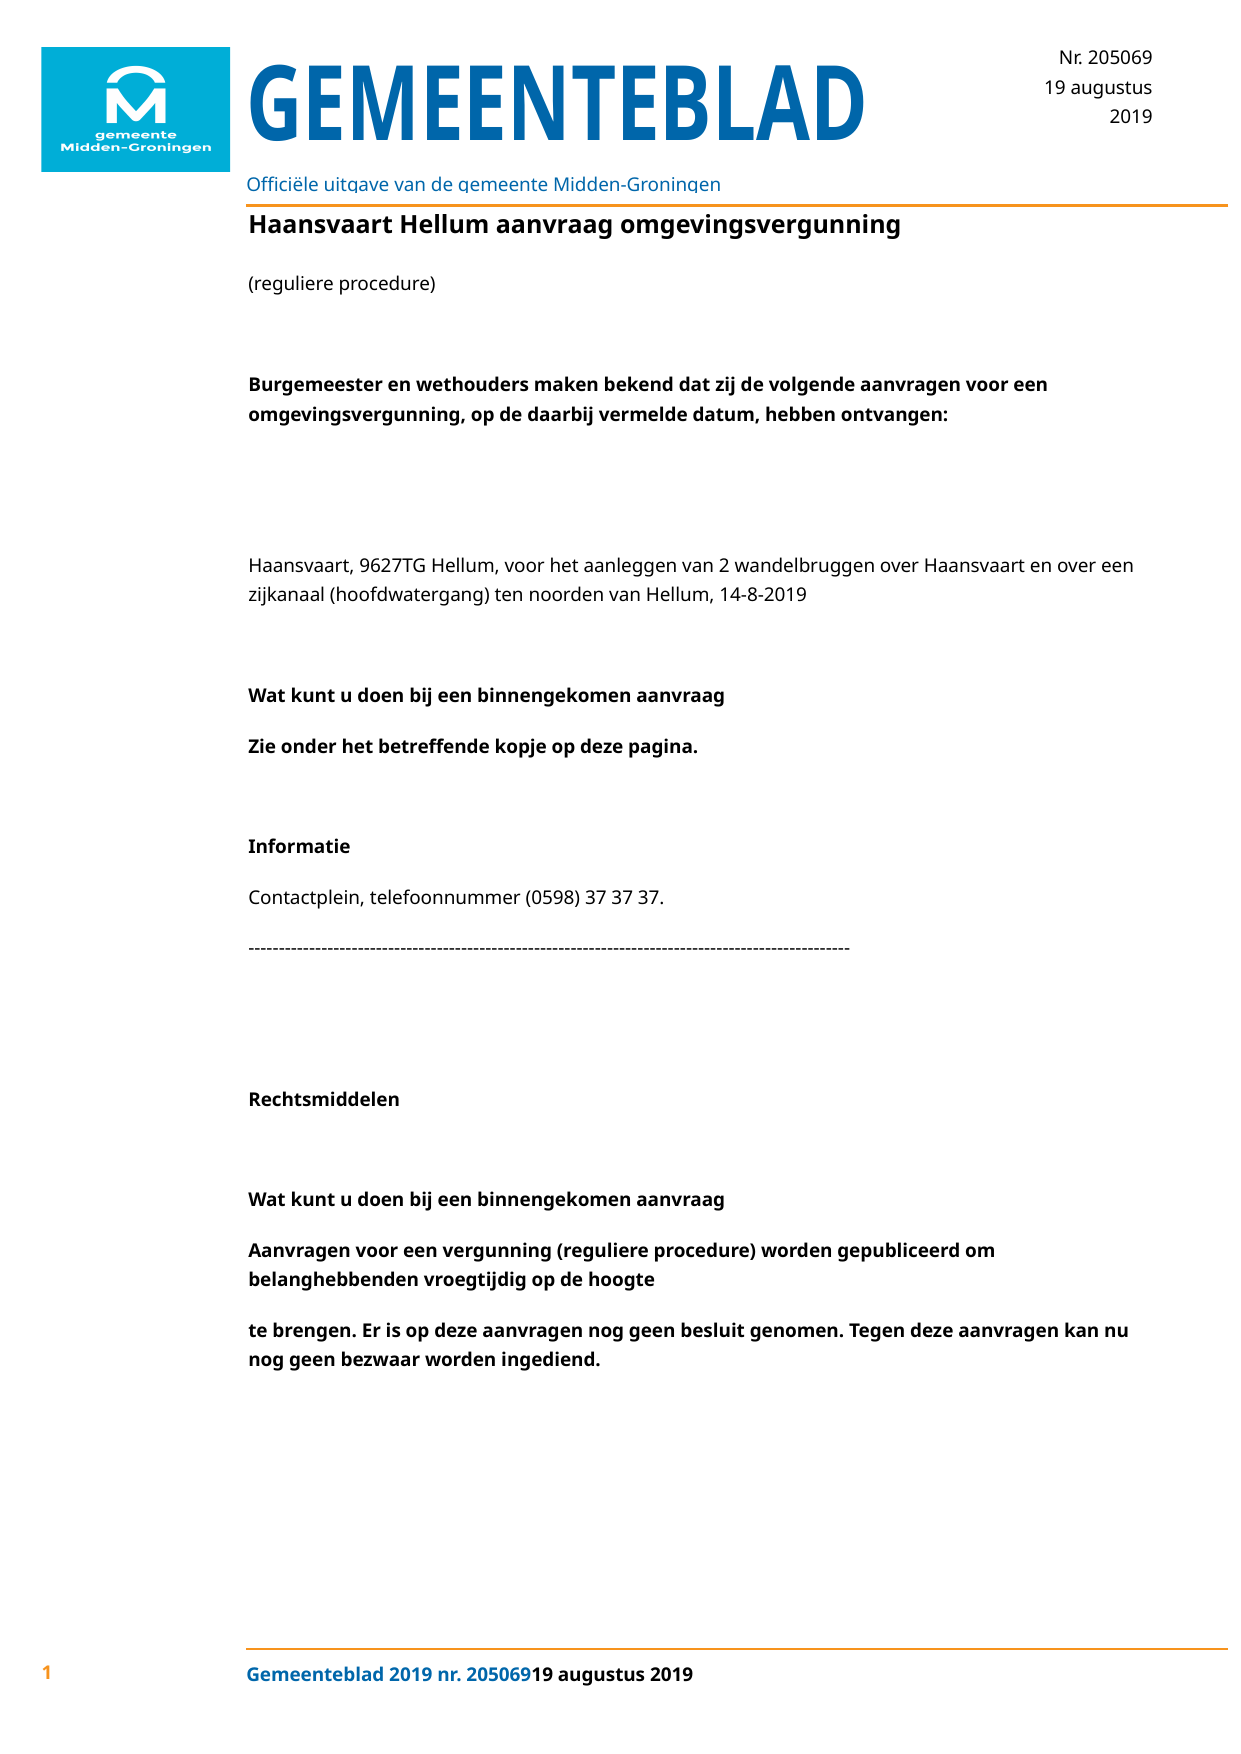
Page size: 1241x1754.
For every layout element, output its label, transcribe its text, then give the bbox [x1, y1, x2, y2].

text --------------------------------------------------------------------------------------------------- [248, 934, 1152, 960]
text Aanvragen voor een vergunning (reguliere procedure) worden gepubliceerd om belanghebbenden vroegtijdig op de hoogte [248, 1237, 1152, 1292]
picture [184, 146, 190, 153]
text Zie onder het betreffende kopje op deze pagina. [248, 733, 1152, 758]
text Wat kunt u doen bij een binnengekomen aanvraag [248, 682, 1152, 708]
text Wat kunt u doen bij een binnengekomen aanvraag [248, 1187, 1152, 1212]
text Informatie [248, 834, 1152, 859]
picture [107, 89, 165, 122]
text Burgemeester en wethouders maken bekend dat zij de volgende aanvragen voor een omgevingsvergunning, op de daarbij vermelde datum, hebben ontvangen: [248, 371, 1152, 426]
text Rechtsmiddelen [248, 1086, 1152, 1111]
text te brengen. Er is op deze aanvragen nog geen besluit genomen. Tegen deze aanvragen kan nu nog geen bezwaar worden ingediend. [248, 1317, 1152, 1372]
text Contactplein, telefoonnummer (0598) 37 37 37. [248, 884, 1152, 910]
text (reguliere procedure) [248, 270, 1152, 296]
text Haansvaart, 9627TG Hellum, voor het aanleggen van 2 wandelbruggen over Haansvaart en over een zijkanaal (hoofdwatergang) ten noorden van Hellum, 14-8-2019 [248, 552, 1152, 607]
text Haansvaart Hellum aanvraag omgevingsvergunning [248, 207, 1152, 241]
picture [108, 66, 164, 82]
